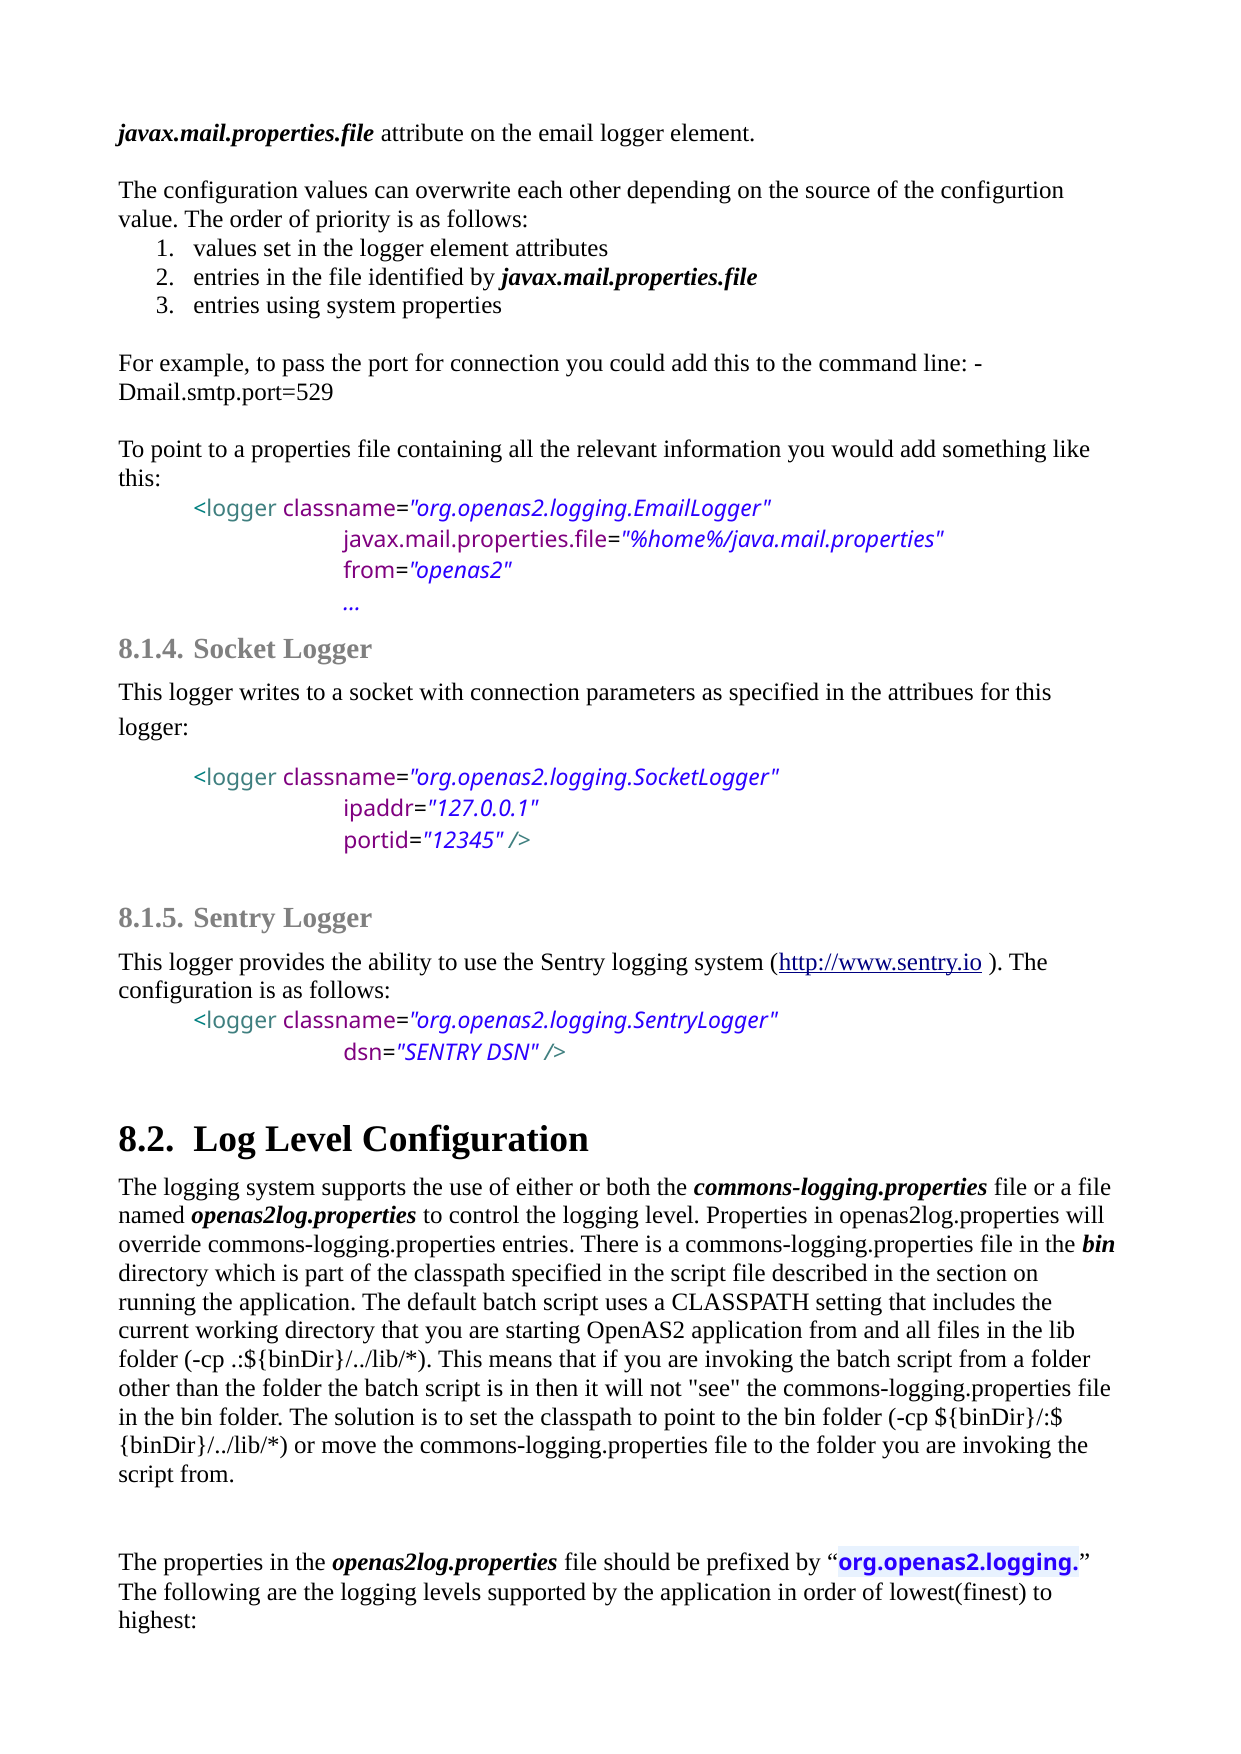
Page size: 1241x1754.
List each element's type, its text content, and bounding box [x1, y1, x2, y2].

text javax.mail.properties.file="%home%/java.mail.properties" [118, 523, 1122, 554]
list entries in the file identified by javax.mail.properties.file [156, 262, 1122, 291]
text … [118, 586, 1122, 617]
subtitle Log Level Configuration [118, 1116, 1122, 1159]
subtitle Socket Logger [118, 631, 1122, 665]
text portid="12345" /> [118, 823, 1122, 855]
text The following are the logging levels supported by the application in order of lowest(finest) to highest: [118, 1577, 1122, 1634]
text <logger classname="org.openas2.logging.EmailLogger" [118, 492, 1122, 523]
text The properties in the openas2log.properties file should be prefixed by “org.openas2.logging.” [118, 1546, 1122, 1577]
text This logger provides the ability to use the Sentry logging system (http://www.sentry.io ). The configuration is as follows: [118, 947, 1122, 1004]
text <logger classname="org.openas2.logging.SocketLogger" [193, 761, 1122, 792]
text This logger writes to a socket with connection parameters as specified in the attribues for this logger: [118, 677, 1122, 741]
text dsn="SENTRY DSN" /> [118, 1035, 1122, 1067]
subtitle Sentry Logger [118, 901, 1122, 934]
text The configuration values can overwrite each other depending on the source of the configurtion value. The order of priority is as follows: [118, 176, 1122, 233]
list entries using system properties [156, 291, 1122, 319]
text For example, to pass the port for connection you could add this to the command line: -Dmail.smtp.port=529 [118, 348, 1122, 406]
text ipaddr="127.0.0.1" [118, 792, 1122, 823]
text <logger classname="org.openas2.logging.SentryLogger" [193, 1004, 1122, 1035]
text The logging system supports the use of either or both the commons-logging.properties file or a file named openas2log.properties to control the logging level. Properties in openas2log.properties will override commons-logging.properties entries. There is a commons-logging.properties file in the bin directory which is part of the classpath specified in the script file described in the section on running the application. The default batch script uses a CLASSPATH setting that includes the current working directory that you are starting OpenAS2 application from and all files in the lib folder (-cp .:${binDir}/../lib/*). This means that if you are invoking the batch script from a folder other than the folder the batch script is in then it will not "see" the commons-logging.properties file in the bin folder. The solution is to set the classpath to point to the bin folder (-cp ${binDir}/:${binDir}/../lib/*) or move the commons-logging.properties file to the folder you are invoking the script from. [118, 1172, 1122, 1488]
text To point to a properties file containing all the relevant information you would add something like this: [118, 434, 1122, 492]
text javax.mail.properties.file attribute on the email logger element. [118, 118, 1122, 147]
text from="openas2" [118, 554, 1122, 586]
list values set in the logger element attributes [156, 233, 1122, 262]
